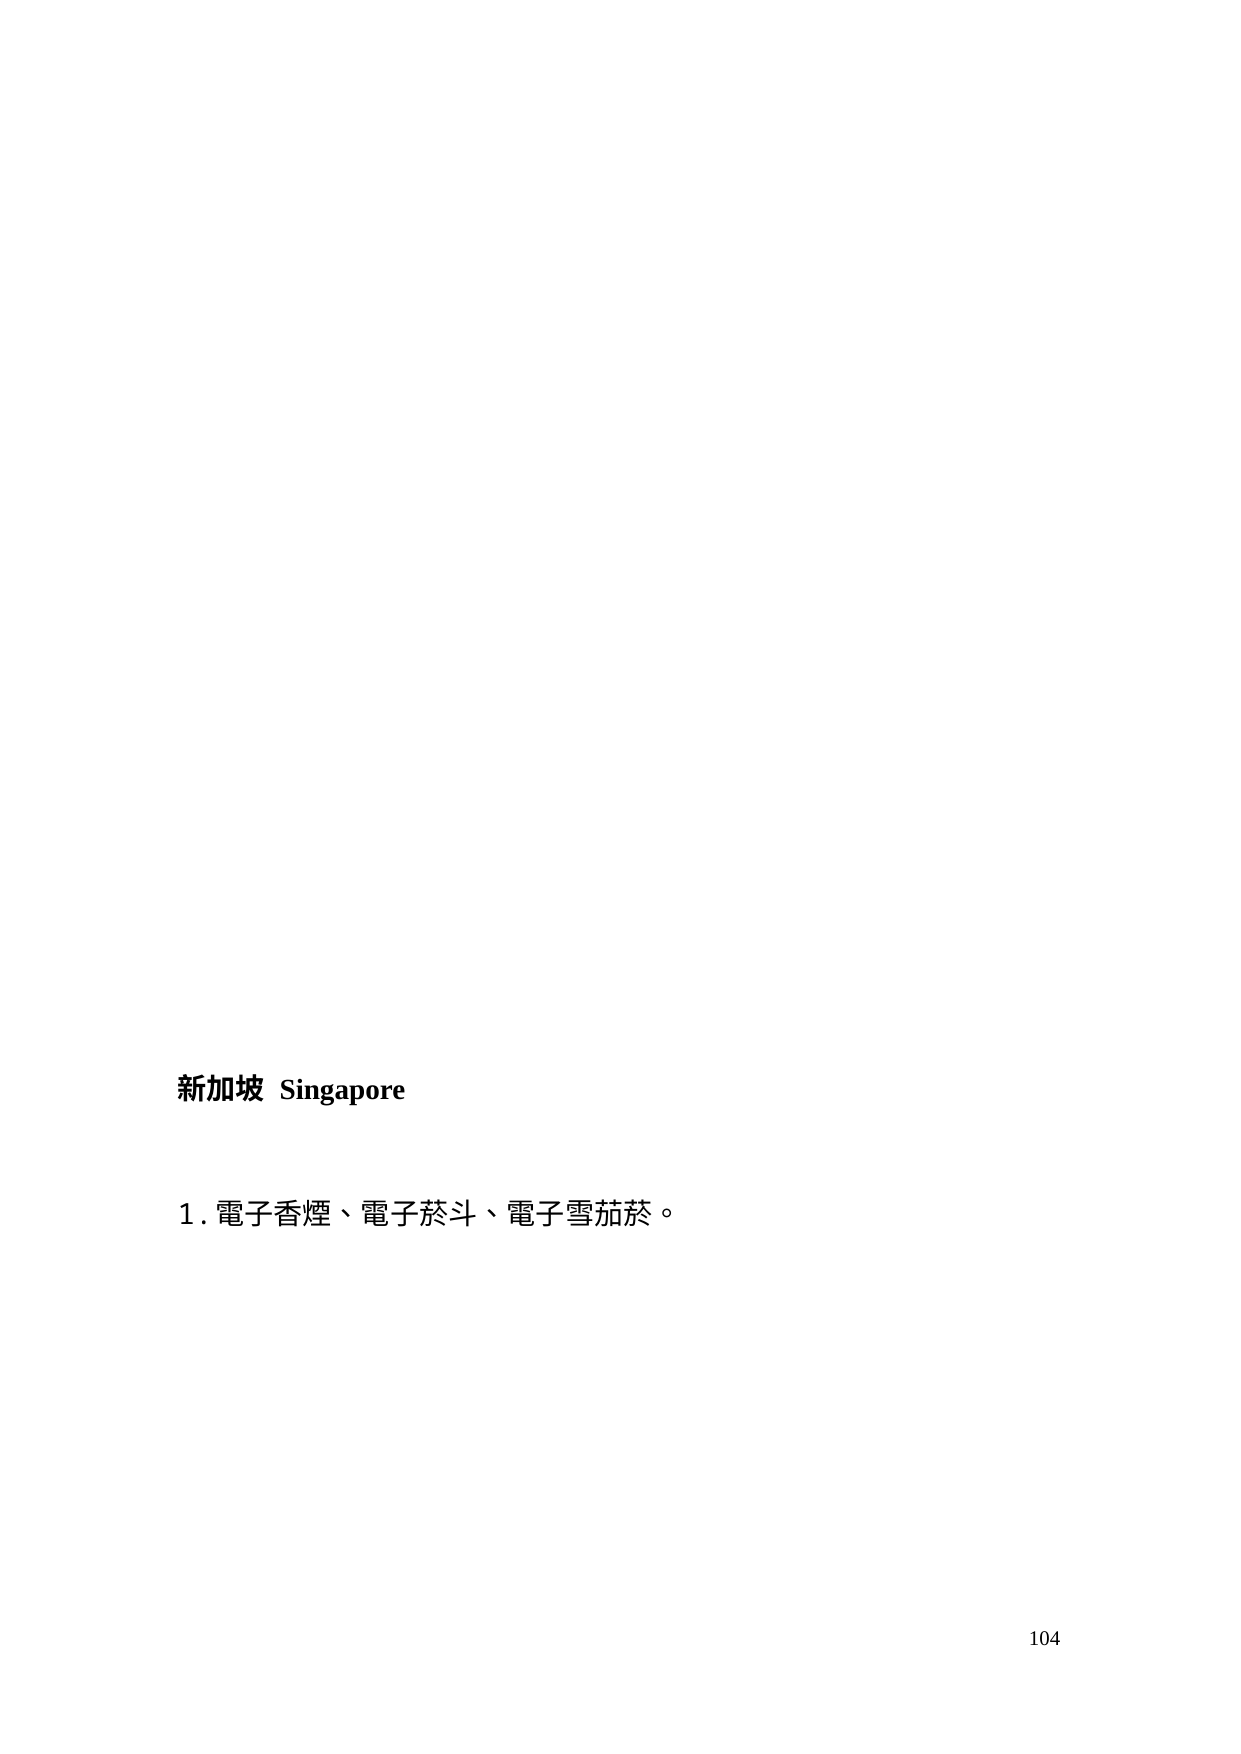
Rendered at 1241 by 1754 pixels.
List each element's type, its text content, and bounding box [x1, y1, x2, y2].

list 電子香煙、電子菸斗、電子雪茄菸。 [177, 1170, 1063, 1233]
text 新加坡 Singapore [177, 1045, 1063, 1108]
